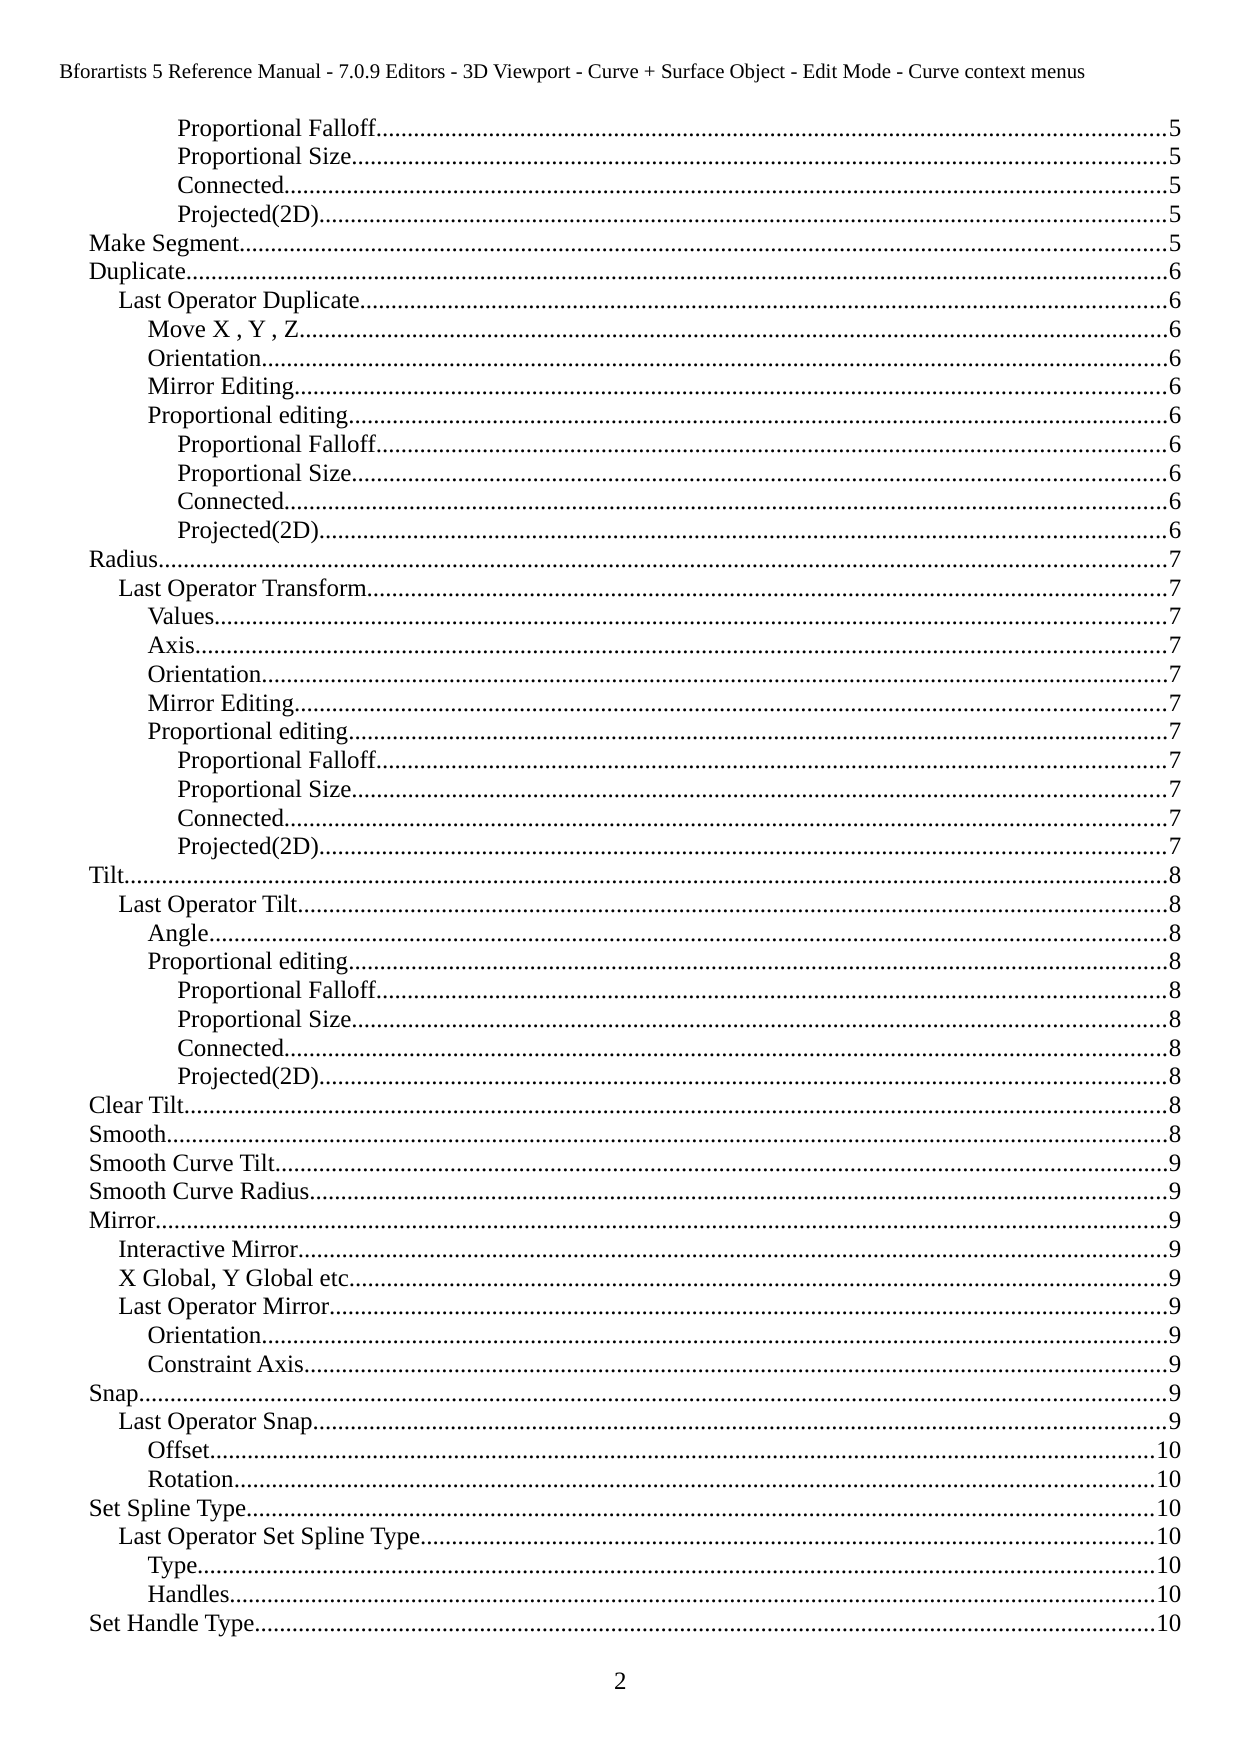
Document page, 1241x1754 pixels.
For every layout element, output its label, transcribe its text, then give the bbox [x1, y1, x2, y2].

text Proportional Size 7 [177, 774, 1181, 803]
text Offset 10 [147, 1435, 1181, 1464]
text Make Segment 5 [88, 228, 1181, 256]
text Move X , Y , Z 6 [147, 314, 1181, 343]
text Last Operator Mirror 9 [118, 1291, 1181, 1320]
text Duplicate 6 [88, 256, 1181, 285]
text Proportional Falloff 5 [177, 113, 1181, 141]
text Snap 9 [88, 1378, 1181, 1406]
text Connected 8 [177, 1033, 1181, 1061]
text Orientation 6 [147, 343, 1181, 371]
text Proportional editing 8 [147, 946, 1181, 975]
text Connected 6 [177, 486, 1181, 515]
text Connected 5 [177, 170, 1181, 199]
text Tilt 8 [88, 860, 1181, 889]
text X Global, Y Global etc. 9 [118, 1263, 1181, 1291]
text Values 7 [147, 601, 1181, 630]
text Interactive Mirror 9 [118, 1234, 1181, 1263]
text Set Spline Type 10 [88, 1493, 1181, 1521]
text Projected(2D) 8 [177, 1061, 1181, 1090]
text Last Operator Duplicate 6 [118, 285, 1181, 314]
text Projected(2D) 6 [177, 515, 1181, 544]
text Proportional editing 6 [147, 400, 1181, 429]
text Clear Tilt 8 [88, 1090, 1181, 1119]
text Mirror Editing 7 [147, 688, 1181, 716]
text Smooth 8 [88, 1119, 1181, 1148]
text Radius 7 [88, 544, 1181, 573]
text Projected(2D) 5 [177, 199, 1181, 228]
text Mirror Editing 6 [147, 371, 1181, 400]
text Last Operator Snap 9 [118, 1406, 1181, 1435]
text Last Operator Tilt 8 [118, 889, 1181, 918]
text Connected 7 [177, 803, 1181, 831]
text Last Operator Set Spline Type 10 [118, 1521, 1181, 1550]
text Smooth Curve Tilt 9 [88, 1148, 1181, 1176]
text Axis 7 [147, 630, 1181, 659]
text Angle 8 [147, 918, 1181, 946]
text Rotation 10 [147, 1464, 1181, 1493]
text Smooth Curve Radius 9 [88, 1176, 1181, 1205]
text Set Handle Type 10 [88, 1608, 1181, 1636]
text Orientation 9 [147, 1320, 1181, 1349]
text Projected(2D) 7 [177, 831, 1181, 860]
text Proportional Size 6 [177, 458, 1181, 486]
text Constraint Axis 9 [147, 1349, 1181, 1378]
text Type 10 [147, 1550, 1181, 1579]
text Mirror 9 [88, 1205, 1181, 1234]
text Proportional Size 8 [177, 1004, 1181, 1033]
text Handles 10 [147, 1579, 1181, 1608]
text Proportional editing 7 [147, 716, 1181, 745]
text Proportional Size 5 [177, 141, 1181, 170]
text Proportional Falloff 6 [177, 429, 1181, 458]
text Proportional Falloff 8 [177, 975, 1181, 1004]
text Last Operator Transform 7 [118, 573, 1181, 601]
text Proportional Falloff 7 [177, 745, 1181, 774]
text Orientation 7 [147, 659, 1181, 688]
